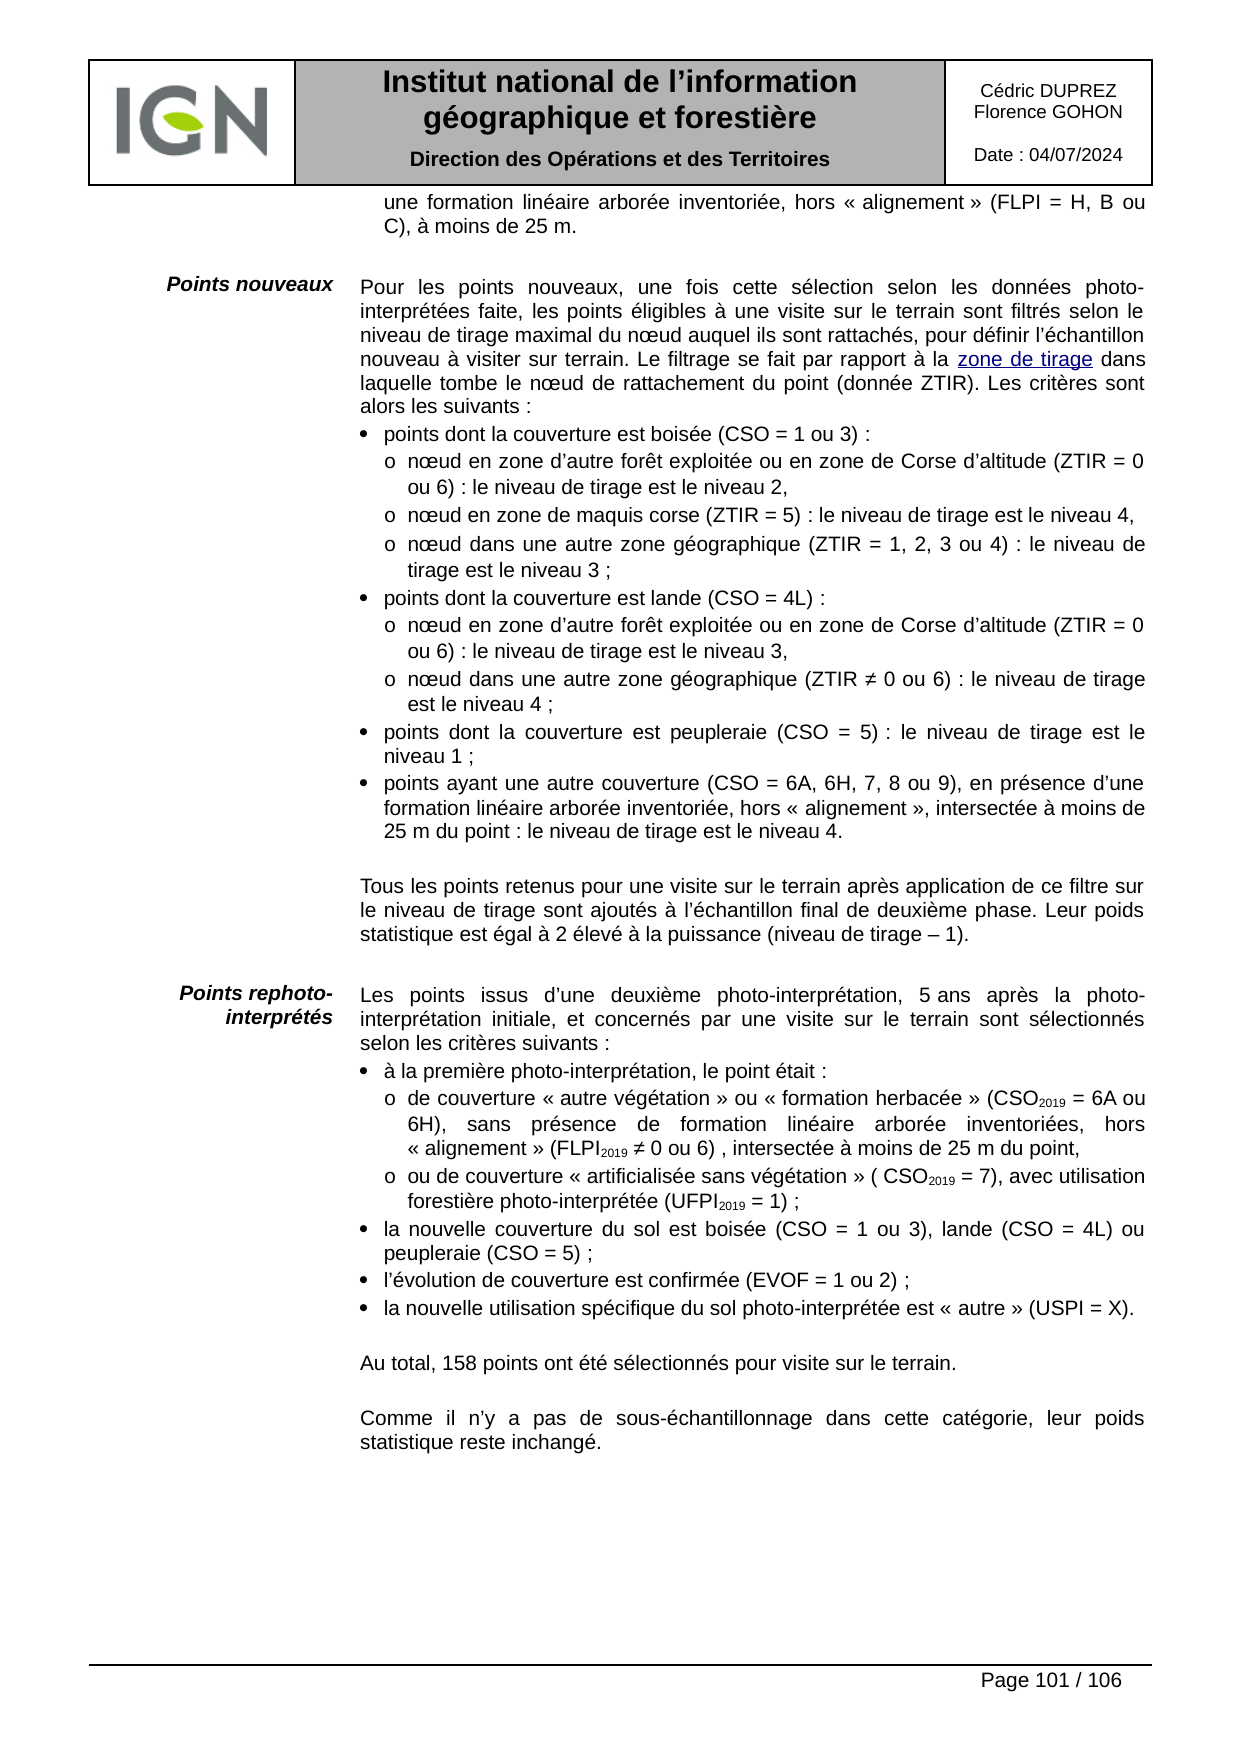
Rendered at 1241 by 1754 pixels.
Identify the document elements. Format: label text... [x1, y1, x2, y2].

table_cell Points nouveaux [89, 271, 354, 979]
table_cell [89, 186, 354, 271]
table_cell Points rephoto-interprétés [89, 980, 354, 1487]
table_cell une formation linéaire arborée inventoriée, hors « alignement » (FLPI = H, B ou C), à moins de 25 m. [354, 186, 1152, 271]
table_cell Pour les points nouveaux, une fois cette sélection selon les données photo-interprétées faite, les points éligibles à une visite sur le terrain sont filtrés selon le niveau de tirage maximal du nœud auquel ils sont rattachés, pour définir l’échantillon nouveau à visiter sur terrain. Le filtrage se fait par rapport à la zone de tirage dans laquelle tombe le nœud de rattachement du point (donnée ZTIR). Les critères sont alors les suivants : points dont la couverture est boisée (CSO = 1 ou 3) : nœud en zone d’autre forêt exploitée ou en zone de Corse d’altitude (ZTIR = 0 ou 6) : le niveau de tirage est le niveau 2, nœud en zone de maquis corse (ZTIR = 5) : le niveau de tirage est le niveau 4, nœud dans une autre zone géographique (ZTIR = 1, 2, 3 ou 4) : le niveau de tirage est le niveau 3 ; points dont la couverture est lande (CSO = 4L) : nœud en zone d’autre forêt exploitée ou en zone de Corse d’altitude (ZTIR = 0 ou 6) : le niveau de tirage est le niveau 3, nœud dans une autre zone géographique (ZTIR ≠ 0 ou 6) : le niveau de tirage est le niveau 4 ; points dont la couverture est peupleraie (CSO = 5) : le niveau de tirage est le niveau 1 ; points ayant une autre couverture (CSO = 6A, 6H, 7, 8 ou 9), en présence d’une formation linéaire arborée inventoriée, hors « alignement », intersectée à moins de 25 m du point : le niveau de tirage est le niveau 4. Tous les points retenus pour une visite sur le terrain après application de ce filtre sur le niveau de tirage sont ajoutés à l’échantillon final de deuxième phase. Leur poids statistique est égal à 2 élevé à la puissance (niveau de tirage – 1). [354, 271, 1152, 979]
picture [91, 62, 293, 180]
table_cell Les points issus d’une deuxième photo-interprétation, 5 ans après la photo-interprétation initiale, et concernés par une visite sur le terrain sont sélectionnés selon les critères suivants : à la première photo-interprétation, le point était : de couverture « autre végétation » ou « formation herbacée » (CSO2019 = 6A ou 6H), sans présence de formation linéaire arborée inventoriées, hors « alignement » (FLPI2019 ≠ 0 ou 6) , intersectée à moins de 25 m du point, ou de couverture « artificialisée sans végétation » ( CSO2019 = 7), avec utilisation forestière photo-interprétée (UFPI2019 = 1) ; la nouvelle couverture du sol est boisée (CSO = 1 ou 3), lande (CSO = 4L) ou peupleraie (CSO = 5) ; l’évolution de couverture est confirmée (EVOF = 1 ou 2) ; la nouvelle utilisation spécifique du sol photo-interprétée est « autre » (USPI = X). Au total, 158 points ont été sélectionnés pour visite sur le terrain. Comme il n’y a pas de sous-échantillonnage dans cette catégorie, leur poids statistique reste inchangé. [354, 980, 1152, 1487]
